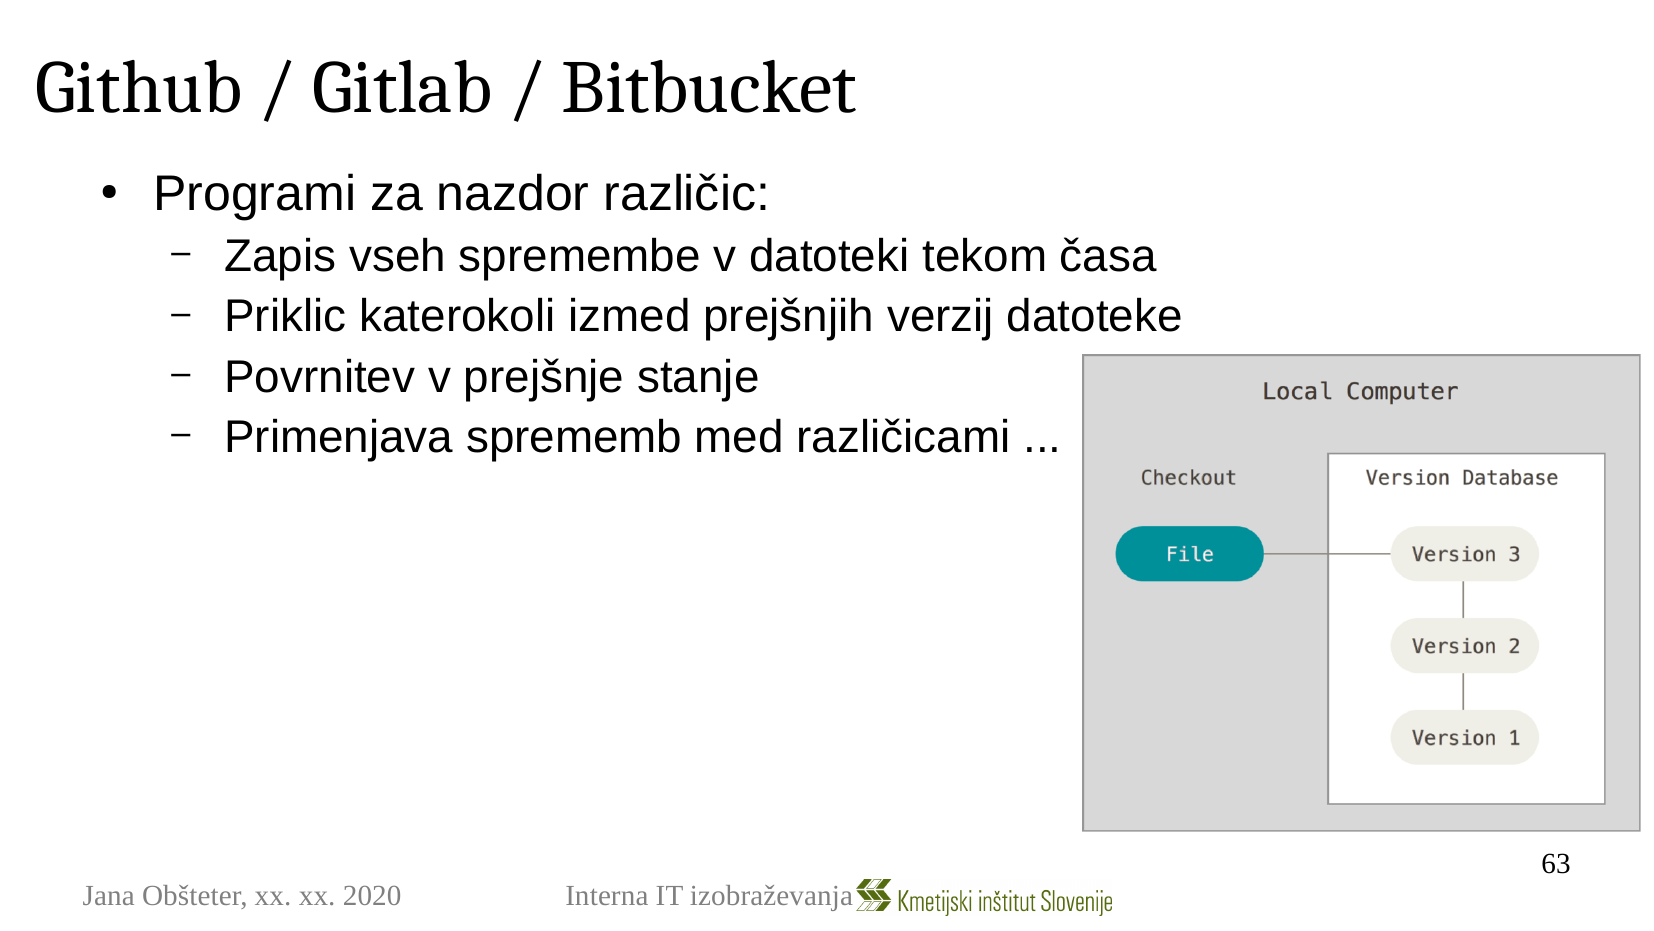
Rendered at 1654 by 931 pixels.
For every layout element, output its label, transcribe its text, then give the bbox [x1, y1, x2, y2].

picture [856, 879, 1112, 916]
list Programi za nazdor različic: Zapis vseh spremembe v datoteki tekom časa Priklic katerokoli izmed prejšnjih verzij datoteke Povrnitev v prejšnje stanje Primenjava sprememb med različicami ... [82, 165, 1642, 827]
title Github / Gitlab / Bitbucket [35, 21, 1524, 154]
picture [1082, 354, 1642, 833]
